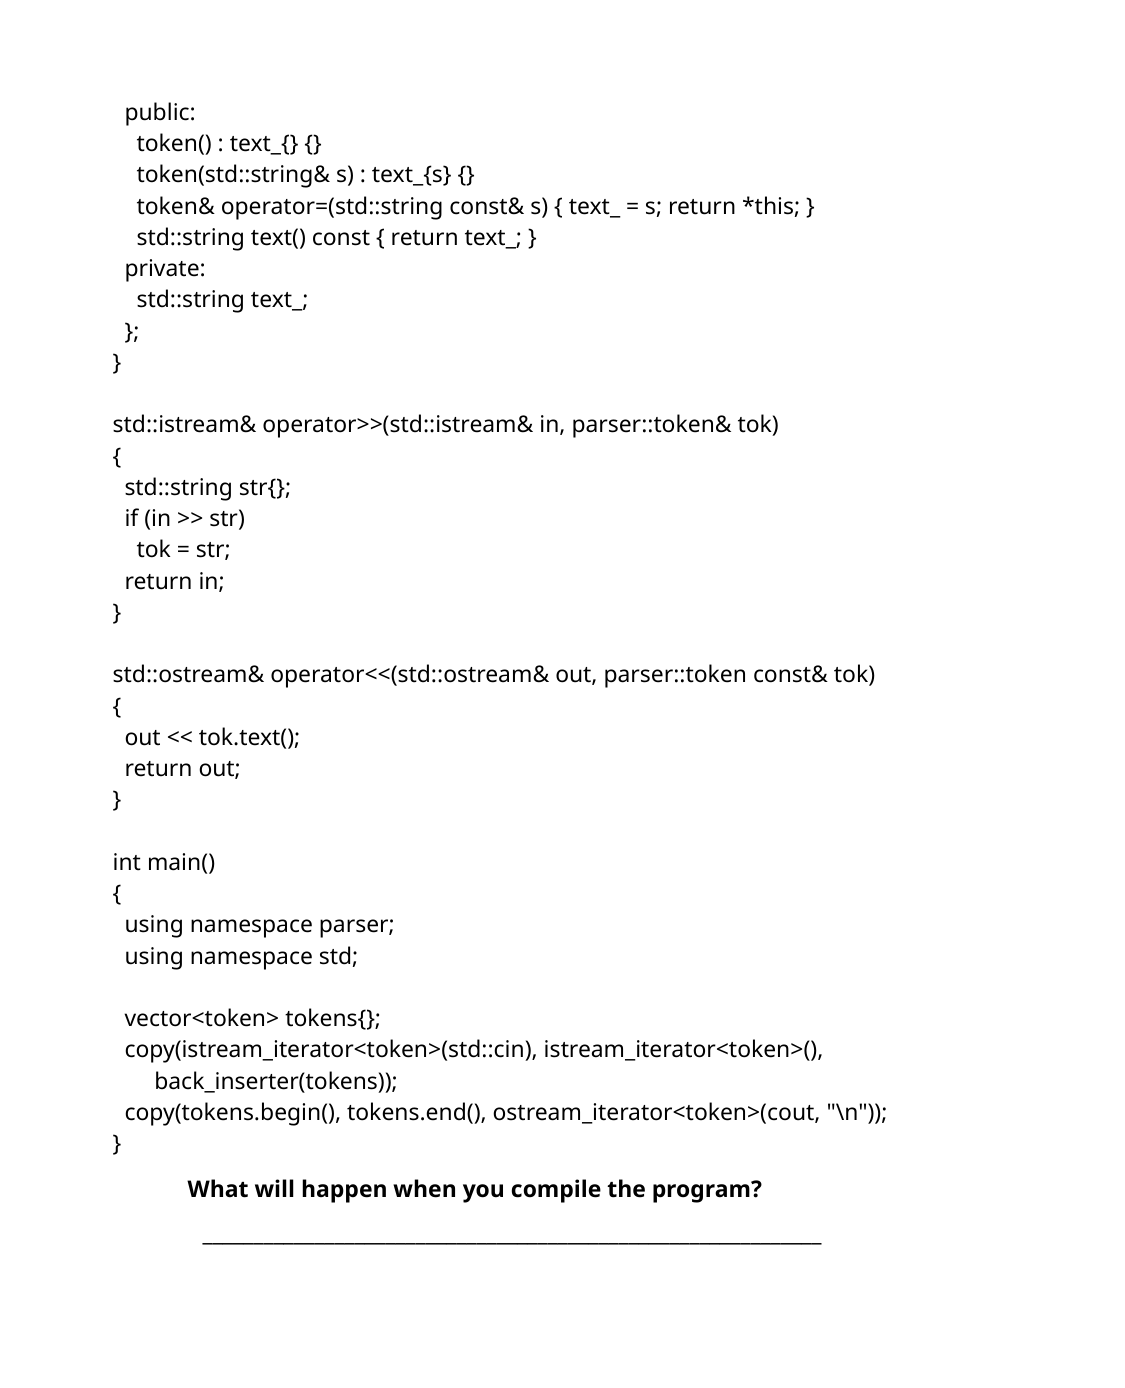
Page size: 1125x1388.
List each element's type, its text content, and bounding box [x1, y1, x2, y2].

text tok = str; [112, 533, 1012, 565]
text token& operator=(std::string const& s) { text_ = s; return *this; } [112, 190, 1012, 221]
text }; [112, 315, 1012, 346]
text if (in >> str) [112, 502, 1012, 533]
text { [112, 877, 1012, 908]
text return out; [112, 752, 1012, 783]
text vector<token> tokens{}; [112, 1002, 1012, 1033]
list _____________________________________________________________ [202, 1217, 1012, 1248]
text } [112, 783, 1012, 815]
text } [112, 596, 1012, 627]
text std::string text() const { return text_; } [112, 221, 1012, 252]
text out << tok.text(); [112, 721, 1012, 752]
text std::istream& operator>>(std::istream& in, parser::token& tok) [112, 408, 1012, 440]
text } [112, 1127, 1012, 1158]
text using namespace parser; [112, 908, 1012, 940]
text private: [112, 252, 1012, 283]
text copy(tokens.begin(), tokens.end(), ostream_iterator<token>(cout, "\n")); [112, 1096, 1012, 1127]
text std::ostream& operator<<(std::ostream& out, parser::token const& tok) [112, 658, 1012, 690]
text token() : text_{} {} [112, 127, 1012, 158]
text public: [112, 96, 1012, 127]
text { [112, 690, 1012, 721]
text back_inserter(tokens)); [112, 1065, 1012, 1096]
text What will happen when you compile the program? [112, 1171, 1012, 1204]
text { [112, 440, 1012, 471]
text return in; [112, 565, 1012, 596]
text std::string str{}; [112, 471, 1012, 502]
text } [112, 346, 1012, 377]
text int main() [112, 846, 1012, 877]
text using namespace std; [112, 940, 1012, 971]
text std::string text_; [112, 283, 1012, 315]
text token(std::string& s) : text_{s} {} [112, 158, 1012, 190]
text copy(istream_iterator<token>(std::cin), istream_iterator<token>(), [112, 1033, 1012, 1065]
